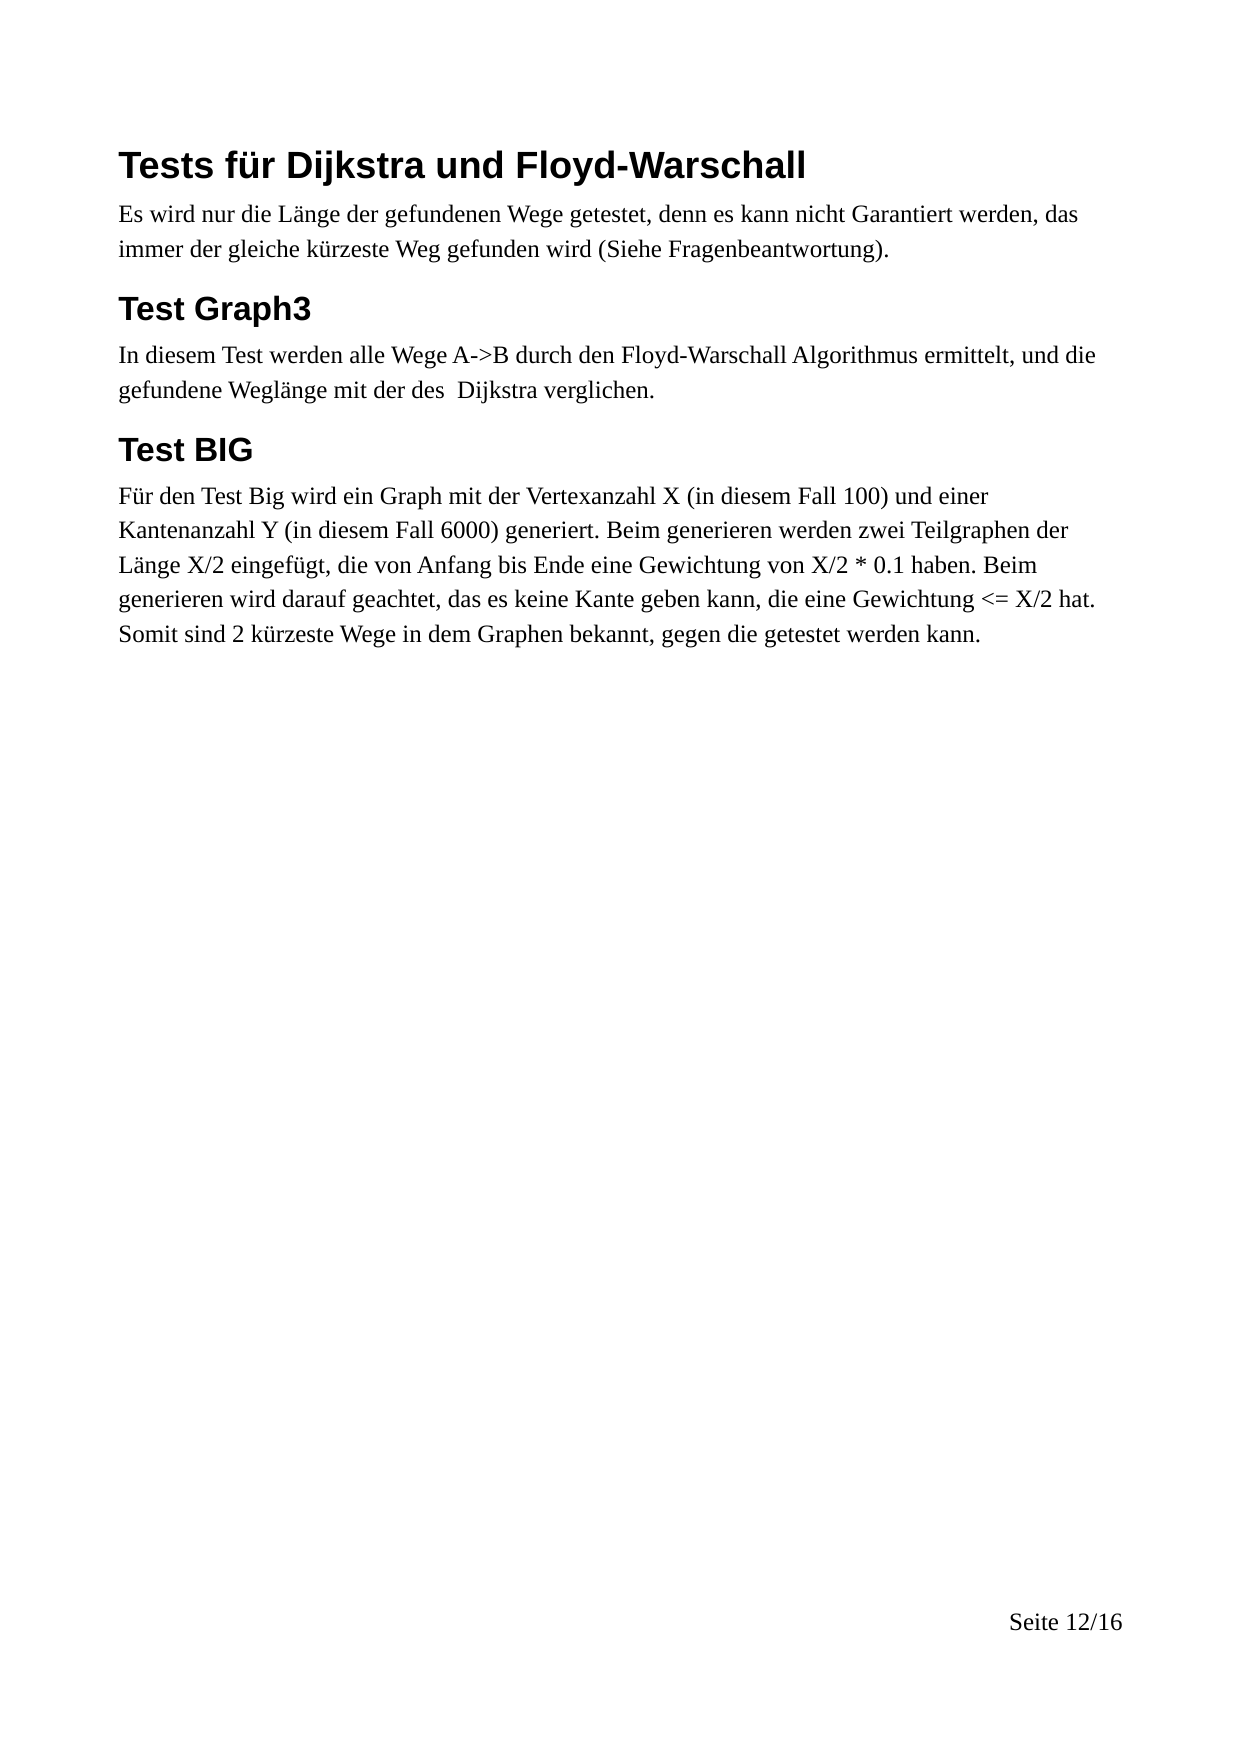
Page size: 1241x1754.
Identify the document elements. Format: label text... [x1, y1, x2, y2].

text In diesem Test werden alle Wege A->B durch den Floyd-Warschall Algorithmus ermittelt, und die gefundene Weglänge mit der des Dijkstra verglichen. [118, 340, 1122, 403]
subtitle Test BIG [118, 430, 1122, 469]
subtitle Test Graph3 [118, 289, 1122, 328]
subtitle Tests für Dijkstra und Floyd-Warschall [118, 143, 1122, 187]
text Für den Test Big wird ein Graph mit der Vertexanzahl X (in diesem Fall 100) und einer Kantenanzahl Y (in diesem Fall 6000) generiert. Beim generieren werden zwei Teilgraphen der Länge X/2 eingefügt, die von Anfang bis Ende eine Gewichtung von X/2 * 0.1 haben. Beim generieren wird darauf geachtet, das es keine Kante geben kann, die eine Gewichtung <= X/2 hat. Somit sind 2 kürzeste Wege in dem Graphen bekannt, gegen die getestet werden kann. [118, 481, 1122, 648]
text Es wird nur die Länge der gefundenen Wege getestet, denn es kann nicht Garantiert werden, das immer der gleiche kürzeste Weg gefunden wird (Siehe Fragenbeantwortung). [118, 199, 1122, 262]
